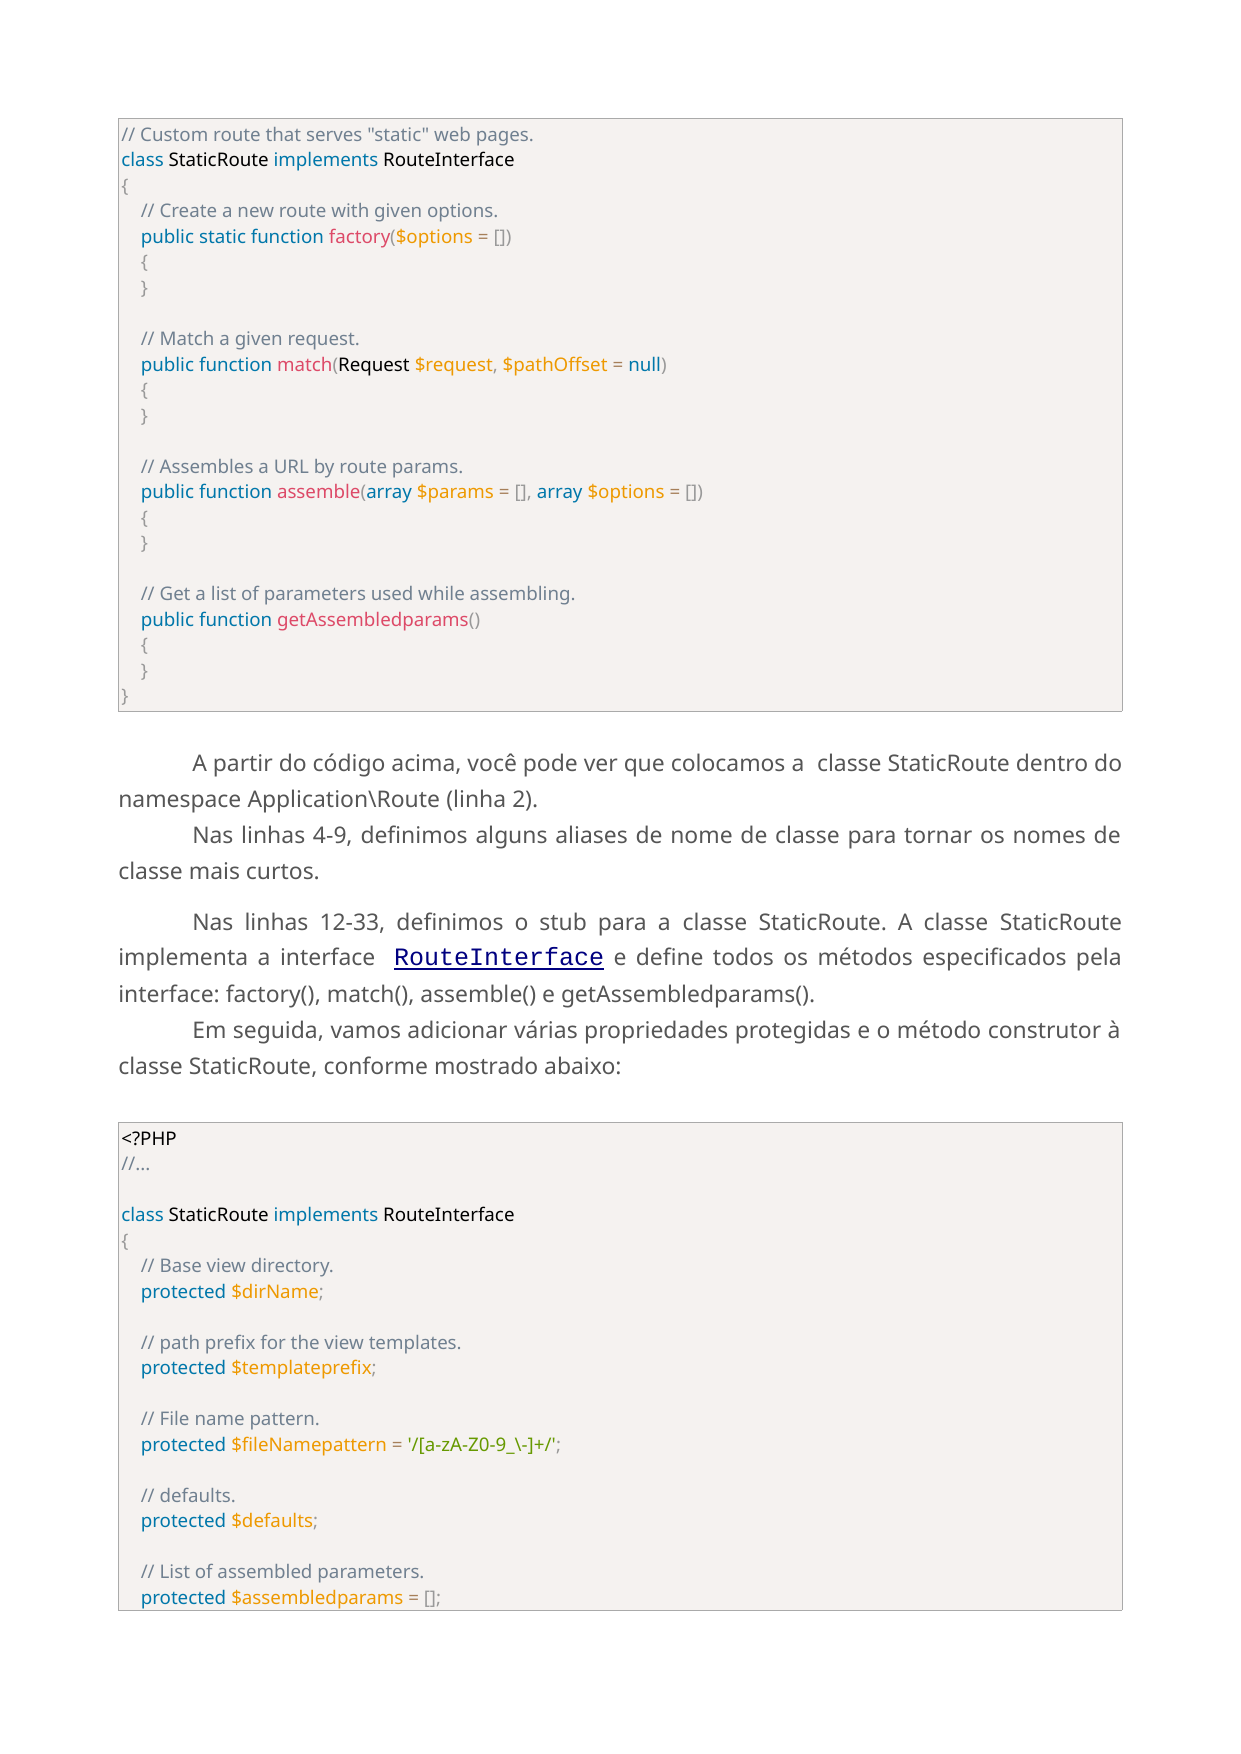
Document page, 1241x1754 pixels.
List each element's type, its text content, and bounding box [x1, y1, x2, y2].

text // Base view directory. [119, 1249, 1122, 1275]
text { [119, 373, 1122, 399]
text class StaticRoute implements RouteInterface [119, 1198, 1122, 1224]
text // File name pattern. [119, 1402, 1122, 1428]
text } [119, 399, 1122, 424]
text public function getAssembledparams() [119, 603, 1122, 628]
text { [119, 501, 1122, 526]
text public function match(Request $request, $pathOffset = null) [119, 348, 1122, 373]
text // path prefix for the view templates. [119, 1326, 1122, 1351]
text // defaults. [119, 1479, 1122, 1504]
text protected $dirName; [119, 1275, 1122, 1300]
text // Custom route that serves "static" web pages. [119, 119, 1122, 144]
text } [119, 271, 1122, 297]
text protected $templateprefix; [119, 1351, 1122, 1377]
text public static function factory($options = []) [119, 220, 1122, 246]
text A partir do código acima, você pode ver que colocamos a classe StaticRoute dentro do namespace Application\Route (linha 2). [118, 747, 1122, 814]
text protected $defaults; [119, 1504, 1122, 1530]
text // Match a given request. [119, 322, 1122, 348]
text { [119, 1224, 1122, 1249]
text Em seguida, vamos adicionar várias propriedades protegidas e o método construtor à classe StaticRoute, conforme mostrado abaixo: [118, 1014, 1122, 1081]
text Nas linhas 4-9, definimos alguns aliases de nome de classe para tornar os nomes de classe mais curtos. [118, 819, 1122, 886]
text } [119, 679, 1122, 711]
text class StaticRoute implements RouteInterface [119, 144, 1122, 169]
text // List of assembled parameters. [119, 1556, 1122, 1581]
text Nas linhas 12-33, definimos o stub para a classe StaticRoute. A classe StaticRoute implementa a interface RouteInterface e define todos os métodos especificados pela interface: factory(), match(), assemble() e getAssembledparams(). [118, 905, 1122, 1009]
text public function assemble(array $params = [], array $options = []) [119, 475, 1122, 501]
text } [119, 526, 1122, 552]
text //... [119, 1147, 1122, 1173]
text // Assembles a URL by route params. [119, 450, 1122, 475]
text <?PHP [119, 1123, 1122, 1147]
text { [119, 246, 1122, 271]
text { [119, 628, 1122, 654]
text protected $fileNamepattern = '/[a-zA-Z0-9_\-]+/'; [119, 1428, 1122, 1453]
text // Get a list of parameters used while assembling. [119, 577, 1122, 603]
text protected $assembledparams = []; [119, 1581, 1122, 1610]
text // Create a new route with given options. [119, 195, 1122, 220]
text } [119, 654, 1122, 679]
text { [119, 169, 1122, 195]
